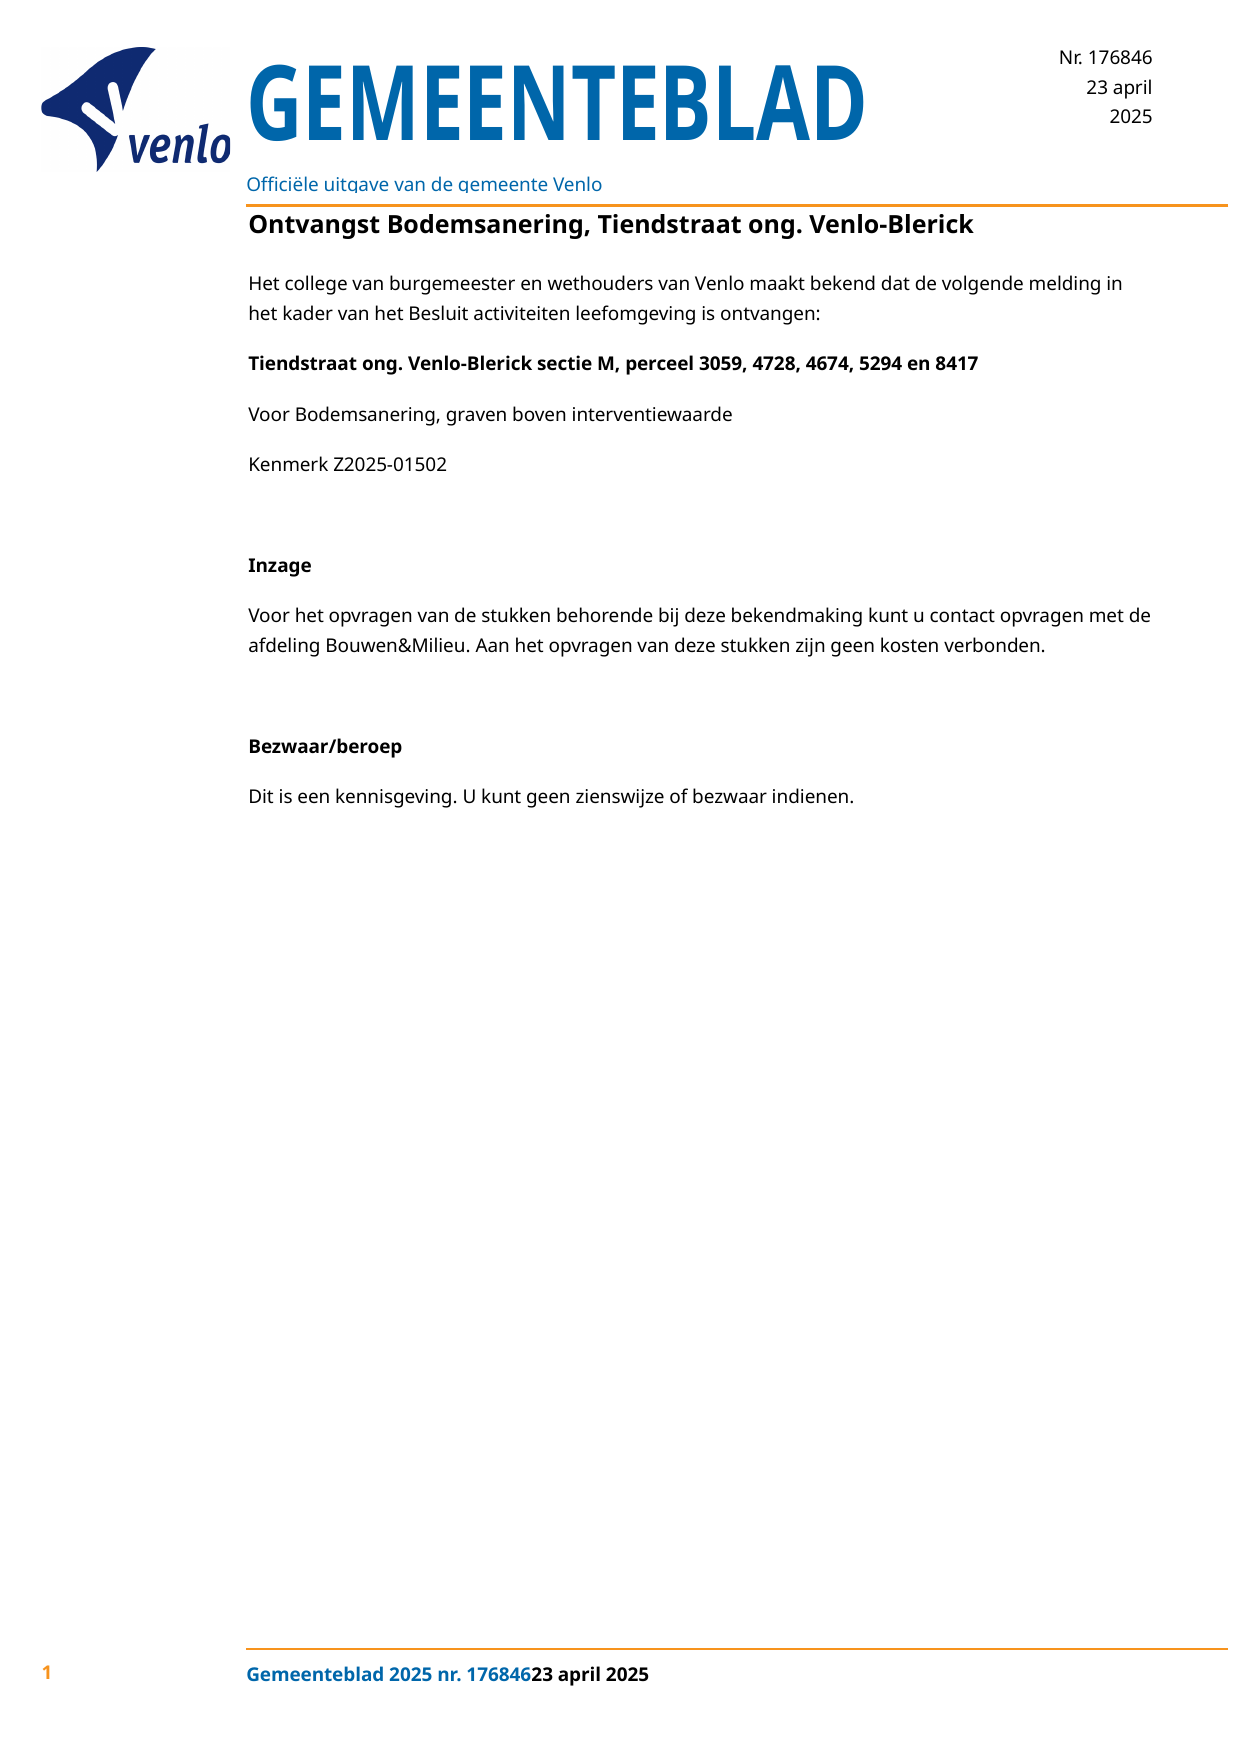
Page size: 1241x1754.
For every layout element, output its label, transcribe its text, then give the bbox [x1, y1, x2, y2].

text Bezwaar/beroep [248, 733, 1152, 758]
text Kenmerk Z2025-01502 [248, 451, 1152, 477]
text Voor Bodemsanering, graven boven interventiewaarde [248, 401, 1152, 426]
text Het college van burgemeester en wethouders van Venlo maakt bekend dat de volgende melding in het kader van het Besluit activiteiten leefomgeving is ontvangen: [248, 270, 1152, 326]
text Ontvangst Bodemsanering, Tiendstraat ong. Venlo-Blerick [248, 207, 1152, 241]
text Inzage [248, 552, 1152, 578]
text Tiendstraat ong. Venlo-Blerick sectie M, perceel 3059, 4728, 4674, 5294 en 8417 [248, 350, 1152, 376]
text Voor het opvragen van de stukken behorende bij deze bekendmaking kunt u contact opvragen met de afdeling Bouwen&Milieu. Aan het opvragen van deze stukken zijn geen kosten verbonden. [248, 602, 1152, 658]
text Dit is een kennisgeving. U kunt geen zienswijze of bezwaar indienen. [248, 783, 1152, 809]
picture [41, 47, 231, 172]
